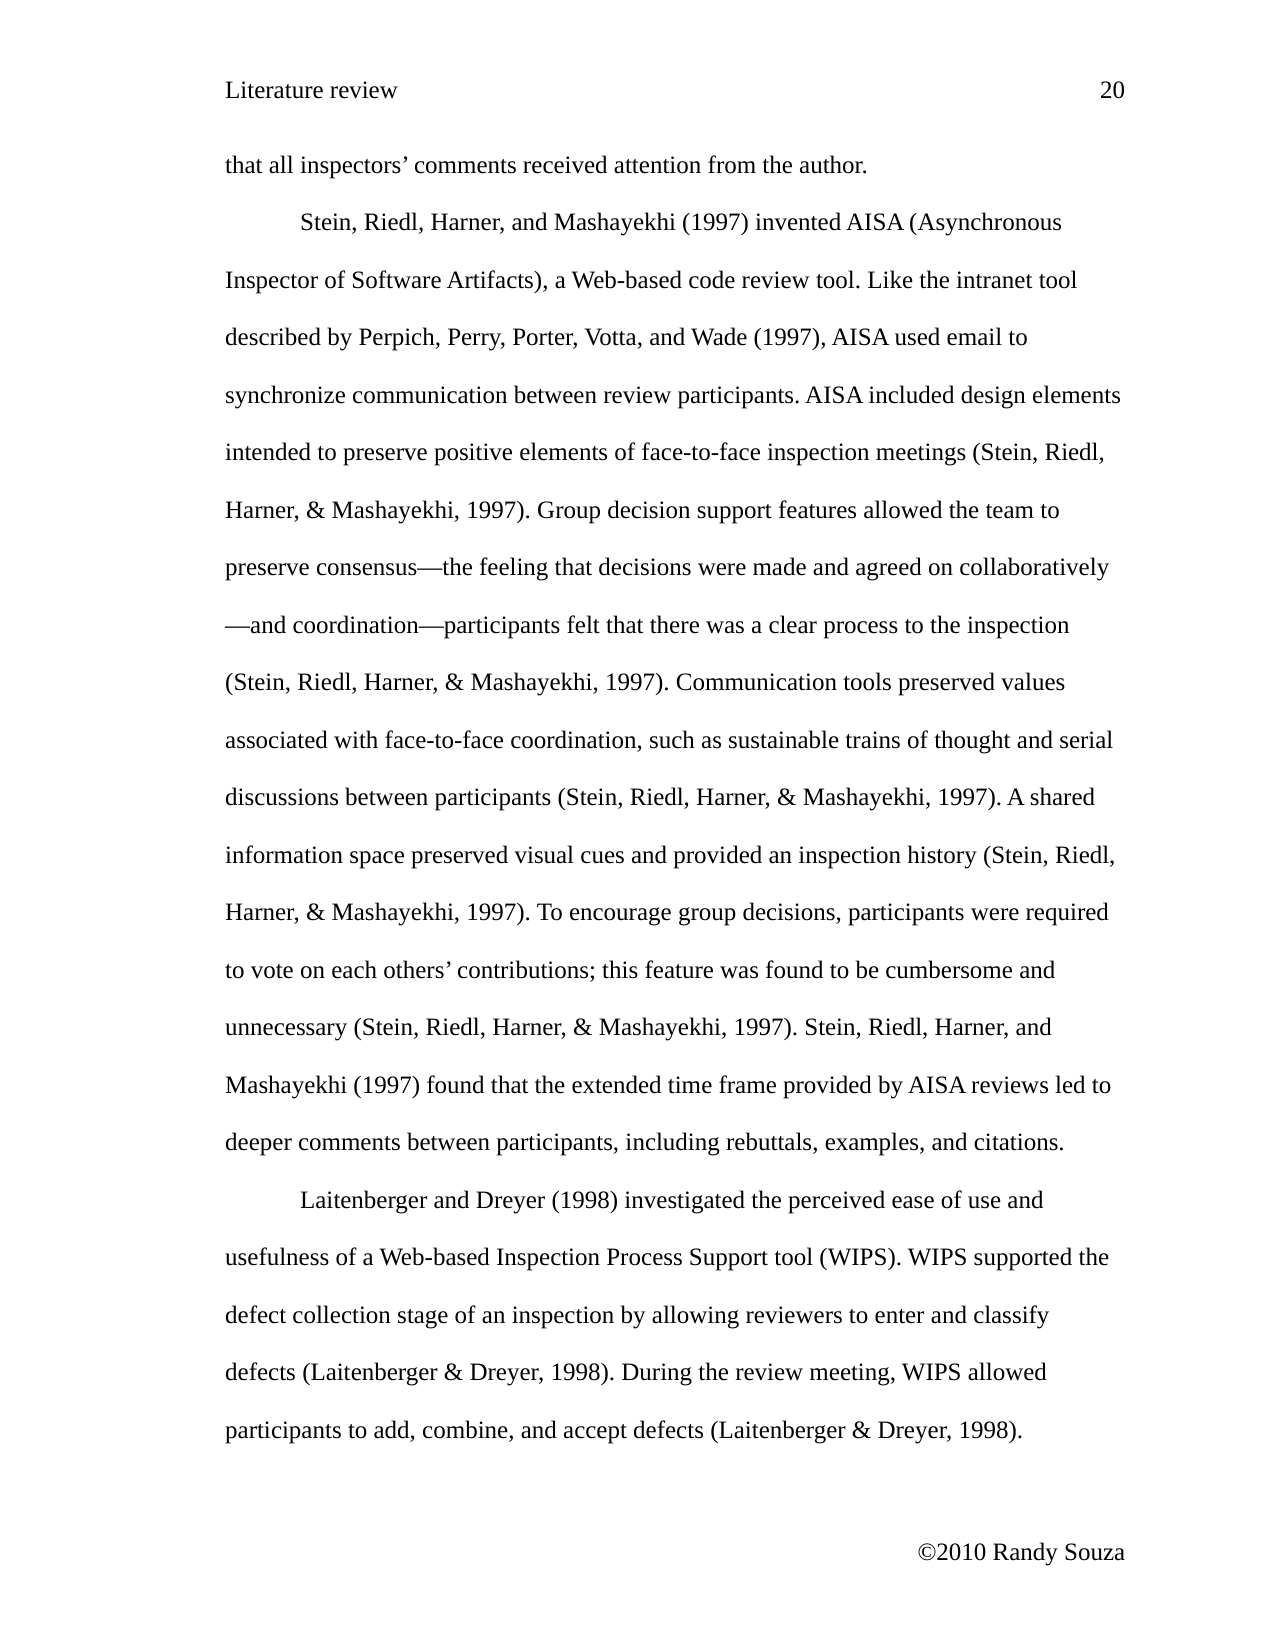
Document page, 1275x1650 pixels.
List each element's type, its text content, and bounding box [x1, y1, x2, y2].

text Laitenberger and Dreyer (1998) investigated the perceived ease of use and usefulness of a Web-based Inspection Process Support tool (WIPS). WIPS supported the defect collection stage of an inspection by allowing reviewers to enter and classify defects (Laitenberger & Dreyer, 1998). During the review meeting, WIPS allowed participants to add, combine, and accept defects (Laitenberger & Dreyer, 1998). [225, 1185, 1125, 1444]
text that all inspectors’ comments received attention from the author. [225, 150, 1125, 179]
text Stein, Riedl, Harner, and Mashayekhi (1997) invented AISA (Asynchronous Inspector of Software Artifacts), a Web-based code review tool. Like the intranet tool described by Perpich, Perry, Porter, Votta, and Wade (1997), AISA used email to synchronize communication between review participants. AISA included design elements intended to preserve positive elements of face-to-face inspection meetings (Stein, Riedl, Harner, & Mashayekhi, 1997). Group decision support features allowed the team to preserve consensus—the feeling that decisions were made and agreed on collaboratively—and coordination—participants felt that there was a clear process to the inspection (Stein, Riedl, Harner, & Mashayekhi, 1997). Communication tools preserved values associated with face-to-face coordination, such as sustainable trains of thought and serial discussions between participants (Stein, Riedl, Harner, & Mashayekhi, 1997). A shared information space preserved visual cues and provided an inspection history (Stein, Riedl, Harner, & Mashayekhi, 1997). To encourage group decisions, participants were required to vote on each others’ contributions; this feature was found to be cumbersome and unnecessary (Stein, Riedl, Harner, & Mashayekhi, 1997). Stein, Riedl, Harner, and Mashayekhi (1997) found that the extended time frame provided by AISA reviews led to deeper comments between participants, including rebuttals, examples, and citations. [225, 207, 1125, 1156]
